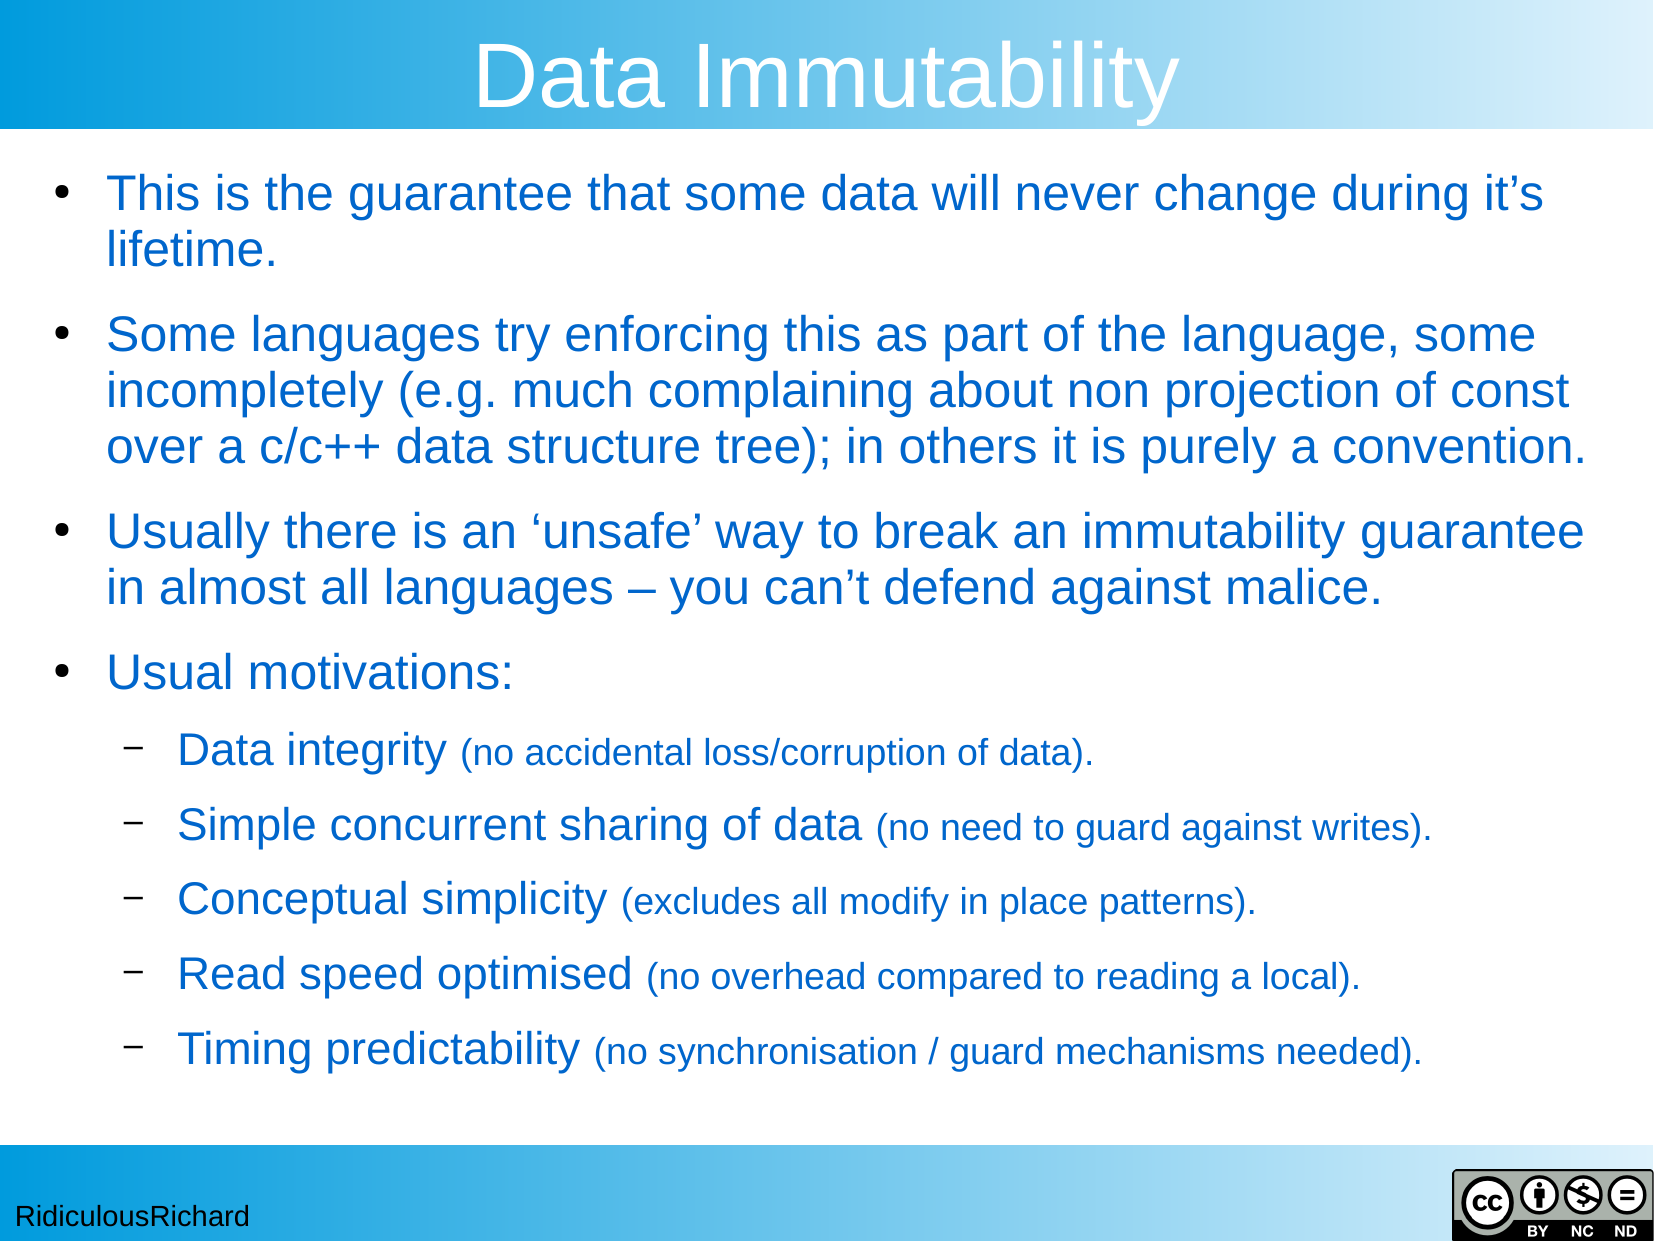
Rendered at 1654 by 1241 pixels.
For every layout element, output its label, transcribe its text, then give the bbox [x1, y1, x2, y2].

picture [1452, 1169, 1654, 1241]
title Data Immutability [82, 23, 1571, 129]
list This is the guarantee that some data will never change during it’s lifetime. Some languages try enforcing this as part of the language, some incompletely (e.g. much complaining about non projection of const over a c/c++ data structure tree); in others it is purely a convention. Usually there is an ‘unsafe’ way to break an immutability guarantee in almost all languages – you can’t defend against malice. Usual motivations: Data integrity (no accidental loss/corruption of data). Simple concurrent sharing of data (no need to guard against writes). Conceptual simplicity (excludes all modify in place patterns). Read speed optimised (no overhead compared to reading a local). Timing predictability (no synchronisation / guard mechanisms needed). [35, 165, 1619, 1134]
